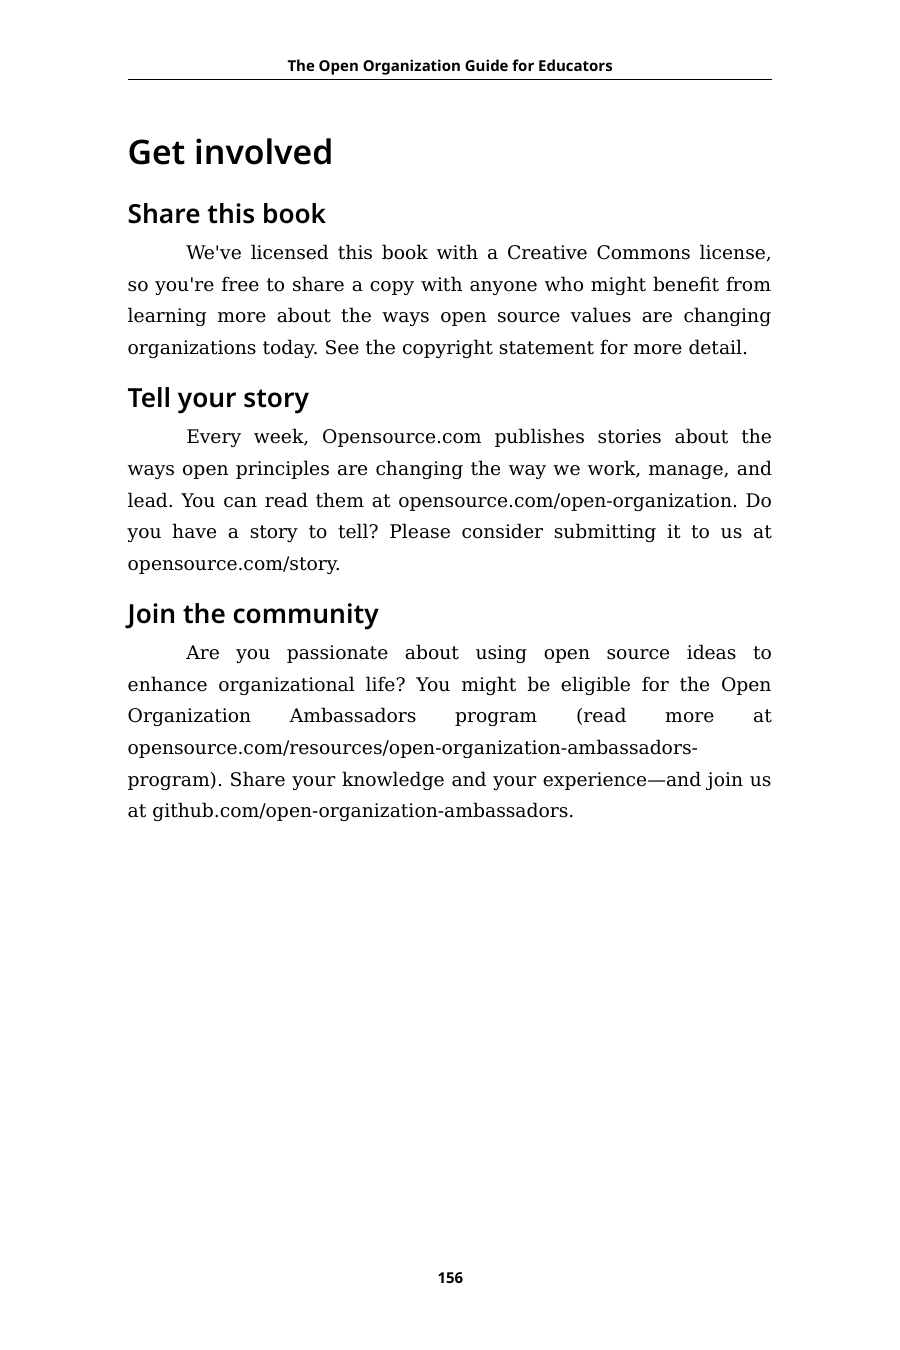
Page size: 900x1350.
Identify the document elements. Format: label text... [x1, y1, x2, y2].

subtitle Share this book [127, 199, 772, 230]
subtitle Get involved [127, 133, 772, 172]
subtitle Tell your story [127, 383, 772, 414]
text We've licensed this book with a Creative Commons license, so you're free to share a copy with anyone who might benefit from learning more about the ways open source values are changing organizations today. See the copyright statement for more detail. [127, 242, 772, 359]
text Every week, Opensource.com publishes stories about the ways open principles are changing the way we work, manage, and lead. You can read them at opensource.com/open-organization. Do you have a story to tell? Please consider submitting it to us at opensource.com/story. [127, 426, 772, 575]
text Are you passionate about using open source ideas to enhance organizational life? You might be eligible for the Open Organization Ambassadors program (read more at opensource.com/resources/open-organization-ambassadors-program). Share your knowledge and your experience—and join us at github.com/open-organization-ambassadors. [127, 642, 772, 822]
subtitle Join the community [127, 599, 772, 629]
